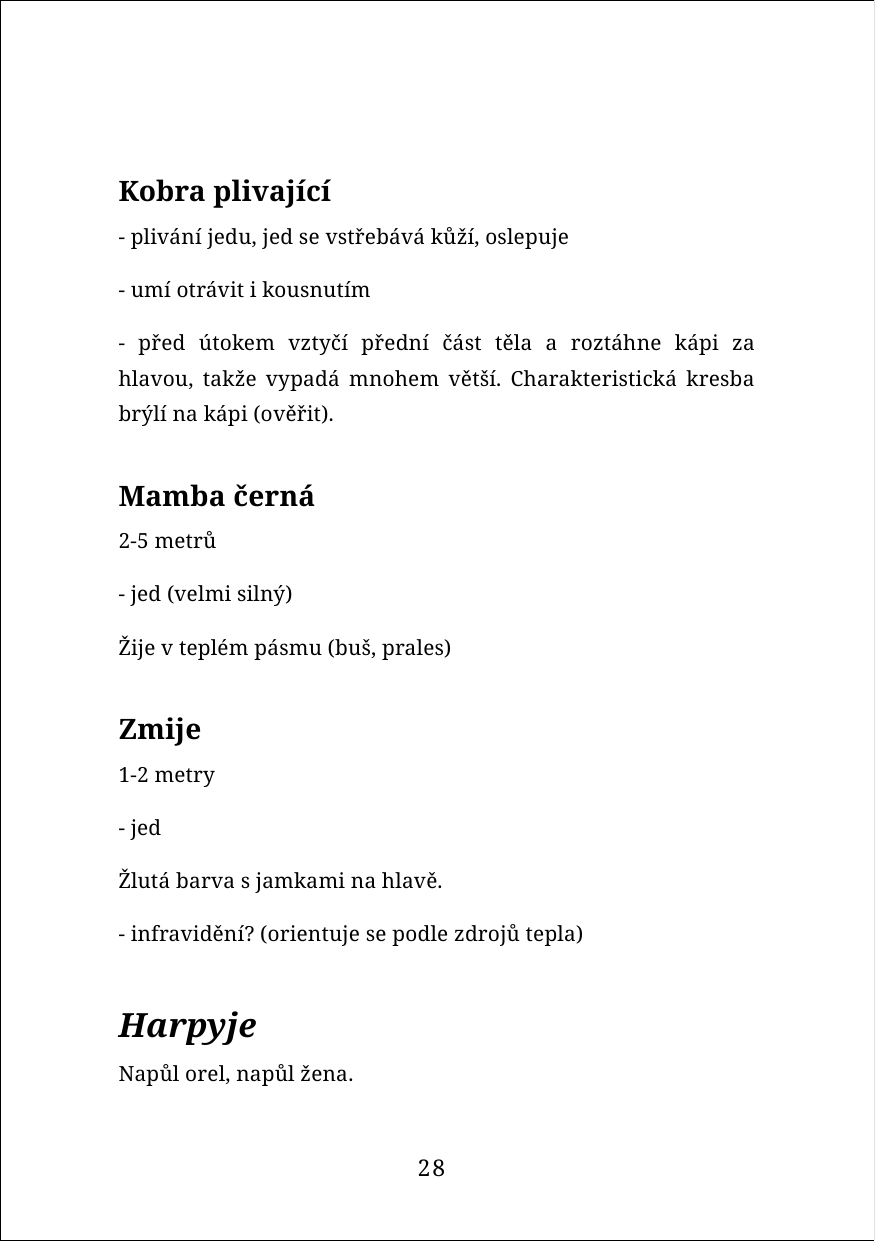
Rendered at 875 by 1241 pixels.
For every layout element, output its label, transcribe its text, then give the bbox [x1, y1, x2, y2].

text Napůl orel, napůl žena. [118, 1059, 756, 1088]
text - plivání jedu, jed se vstřebává kůží, oslepuje [118, 222, 756, 250]
text 1-2 metry [118, 760, 756, 788]
subtitle Kobra plivající [118, 172, 756, 210]
text - jed [118, 813, 756, 841]
subtitle Harpyje [118, 1002, 756, 1048]
text - před útokem vztyčí přední část těla a roztáhne kápi za hlavou, takže vypadá mnohem větší. Charakteristická kresba brýlí na kápi (ověřit). [118, 328, 756, 428]
subtitle Mamba černá [118, 476, 756, 514]
text Žije v teplém pásmu (buš, prales) [118, 633, 756, 661]
text 2-5 metrů [118, 526, 756, 555]
text - infravidění? (orientuje se podle zdrojů tepla) [118, 919, 756, 948]
text - umí otrávit i kousnutím [118, 275, 756, 303]
subtitle Zmije [118, 710, 756, 748]
text Žlutá barva s jamkami na hlavě. [118, 866, 756, 895]
text - jed (velmi silný) [118, 579, 756, 608]
